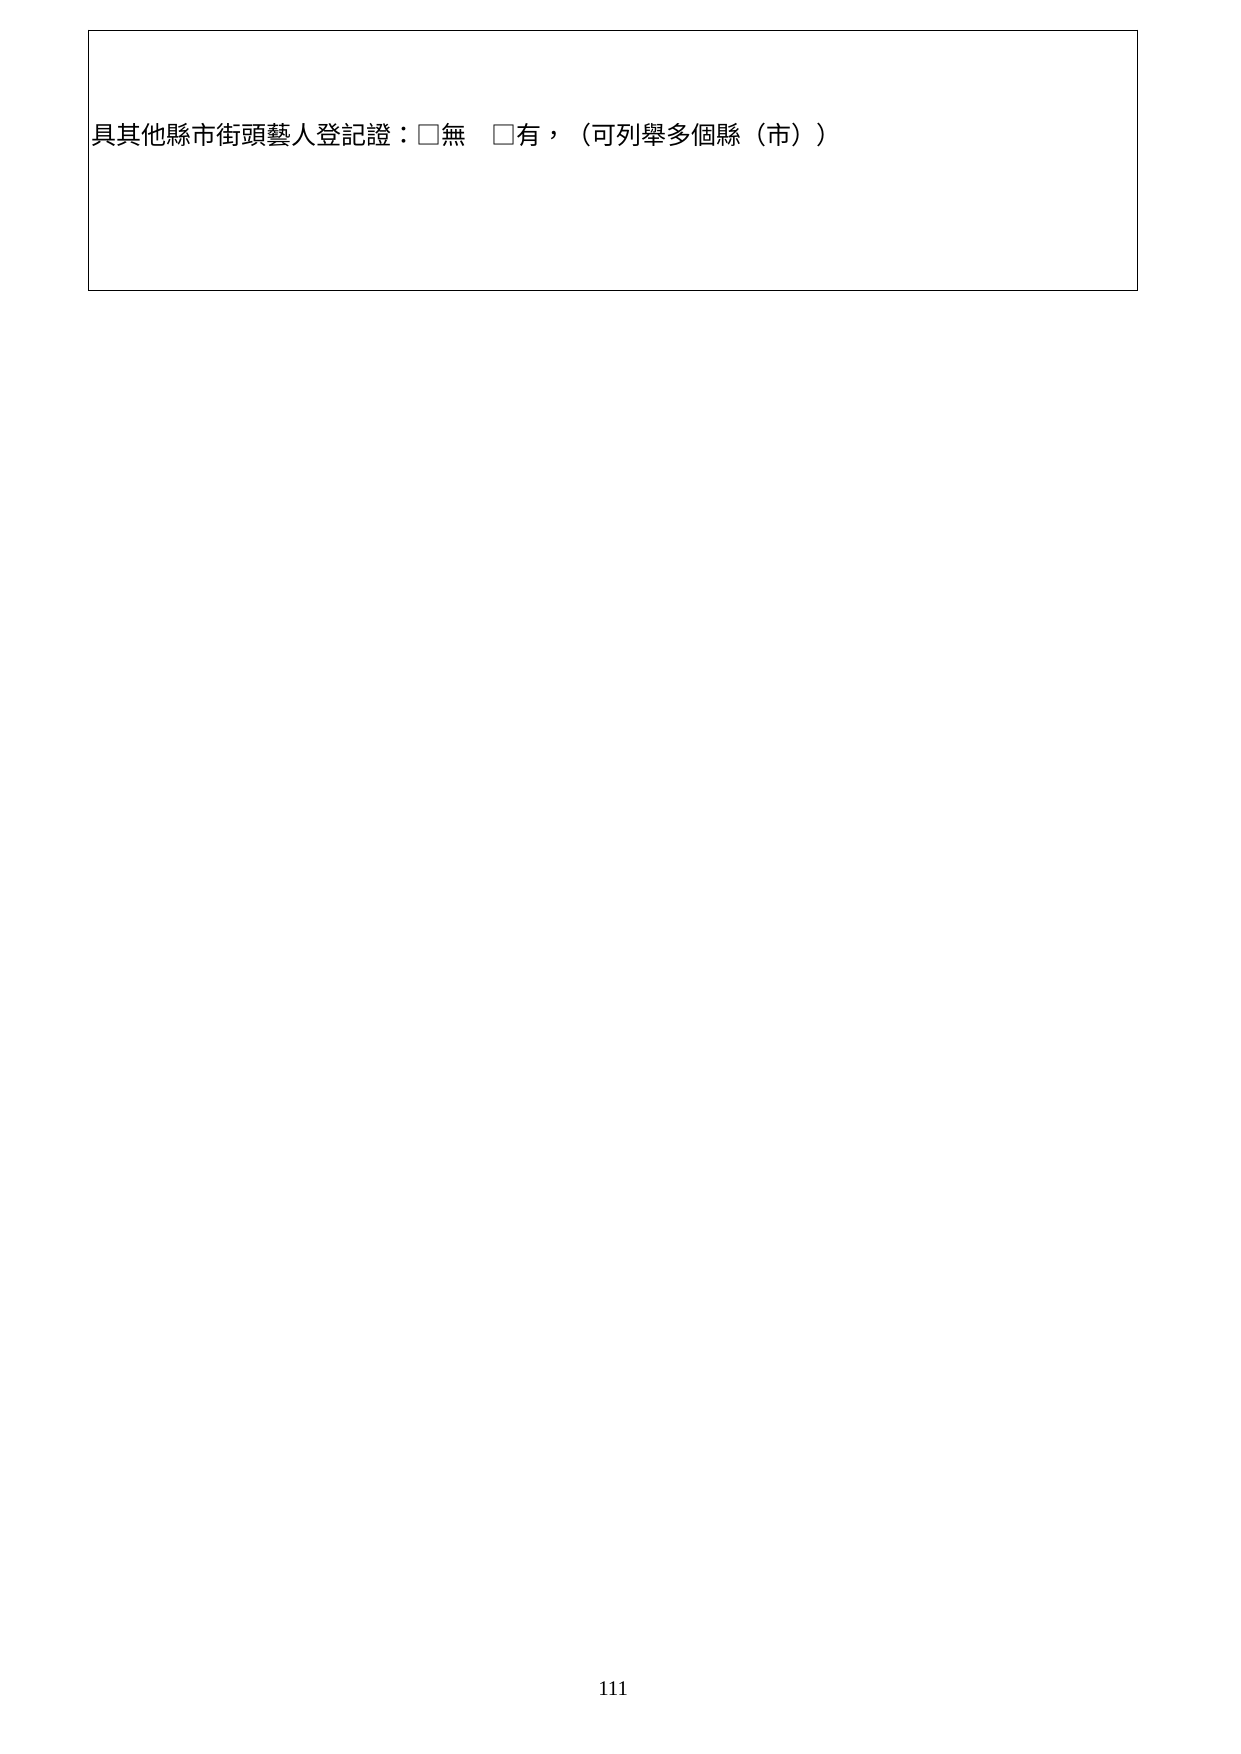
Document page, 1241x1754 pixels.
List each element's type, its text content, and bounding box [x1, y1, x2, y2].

table_cell 具其他縣市街頭藝人登記證：□無 □有，（可列舉多個縣（市）） [89, 31, 1137, 290]
